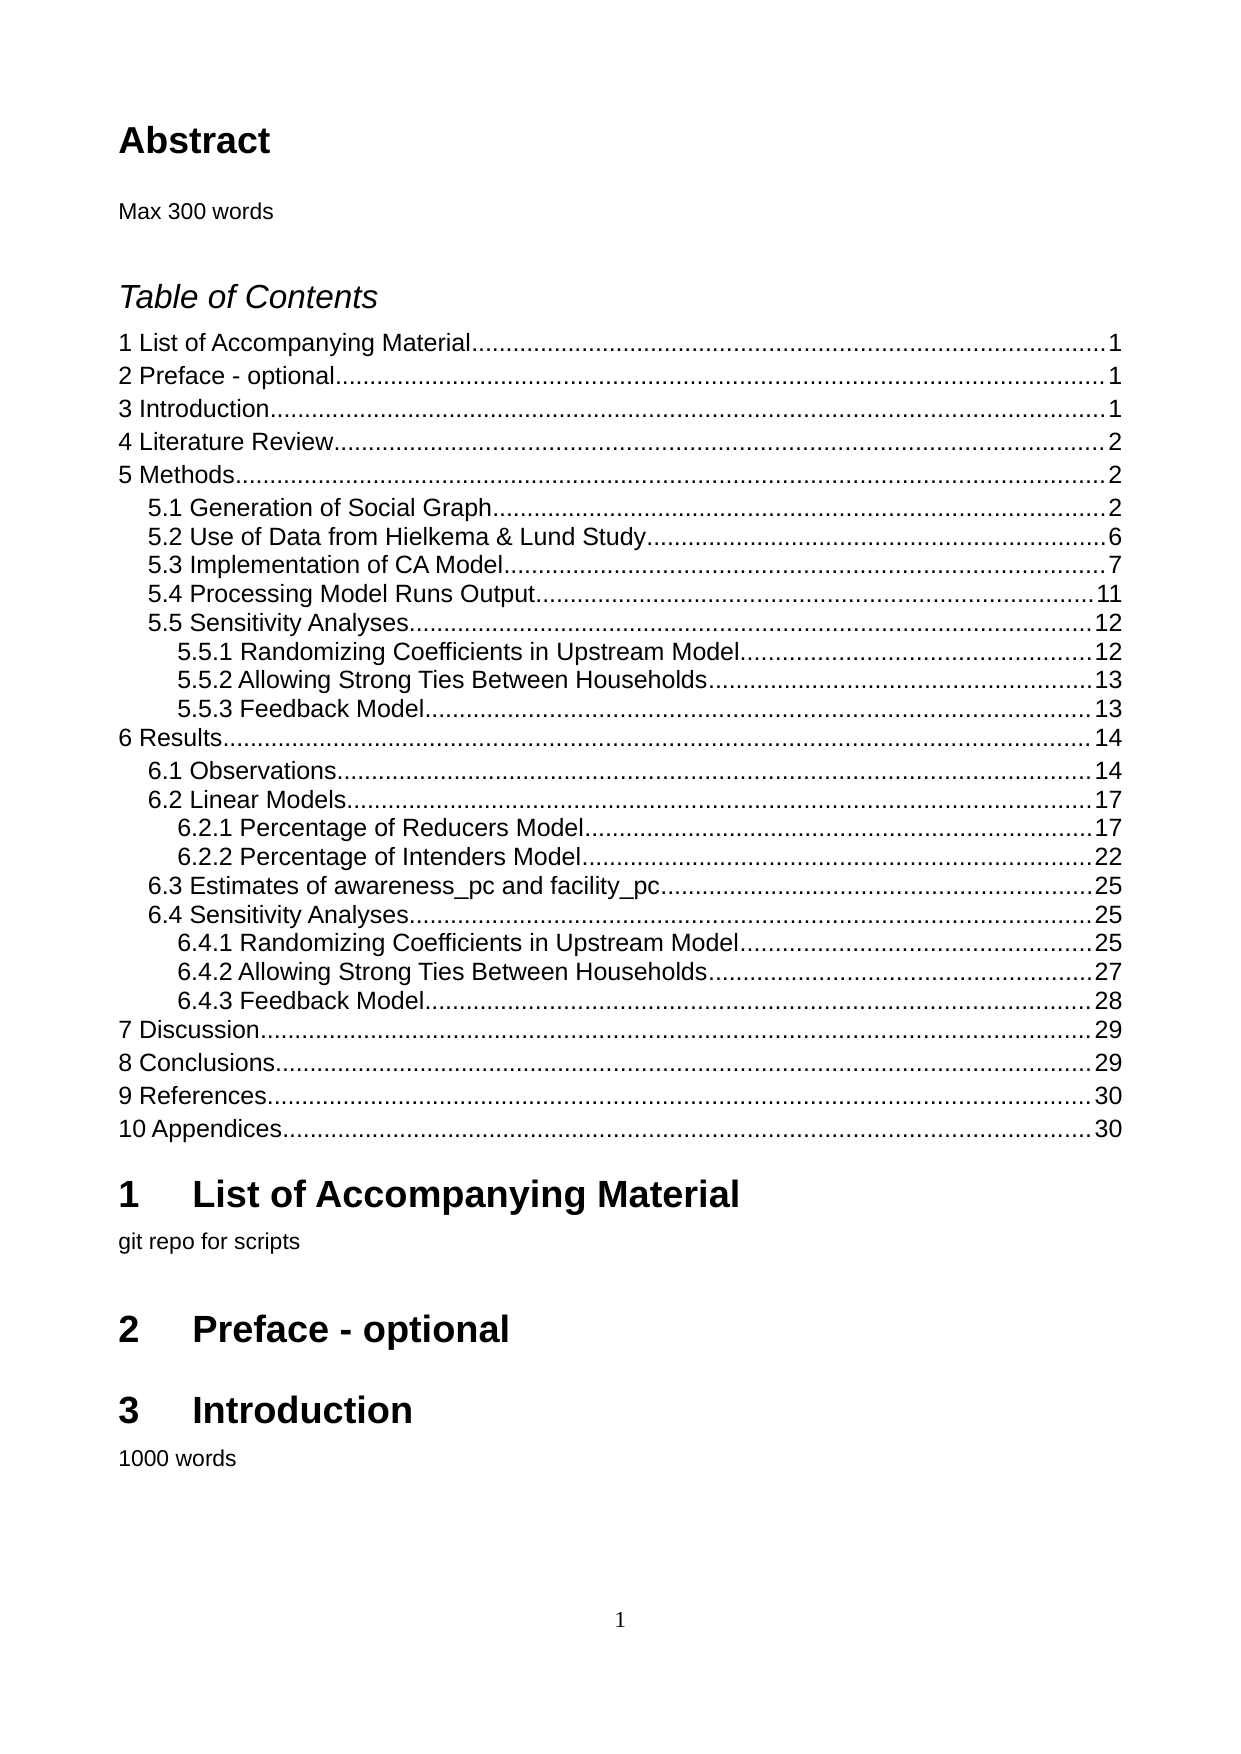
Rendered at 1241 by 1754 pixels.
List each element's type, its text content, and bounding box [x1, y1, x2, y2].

text 9 References 30 [118, 1081, 1122, 1109]
text 5.5.1 Randomizing Coefficients in Upstream Model 12 [177, 637, 1122, 665]
text 5.2 Use of Data from Hielkema & Lund Study 6 [148, 522, 1122, 550]
text 6.2.2 Percentage of Intenders Model 22 [177, 842, 1122, 871]
text 10 Appendices 30 [118, 1114, 1122, 1142]
text 1 List of Accompanying Material 1 [118, 328, 1122, 357]
text 5.5.3 Feedback Model 13 [177, 694, 1122, 723]
text 8 Conclusions 29 [118, 1048, 1122, 1076]
text 1000 words [118, 1444, 1122, 1471]
text 5.5 Sensitivity Analyses 12 [148, 608, 1122, 637]
text 6 Results 14 [118, 723, 1122, 752]
text 6.2 Linear Models 17 [148, 785, 1122, 813]
text Abstract [118, 118, 1122, 161]
text 5.1 Generation of Social Graph 2 [148, 493, 1122, 522]
text 2 Preface - optional 1 [118, 361, 1122, 389]
text 6.4.1 Randomizing Coefficients in Upstream Model 25 [177, 928, 1122, 957]
text 5 Methods 2 [118, 460, 1122, 489]
subtitle Introduction [118, 1388, 1122, 1432]
text 7 Discussion 29 [118, 1015, 1122, 1043]
subtitle Preface - optional [118, 1307, 1122, 1351]
text 6.4.3 Feedback Model 28 [177, 986, 1122, 1015]
text 6.1 Observations 14 [148, 756, 1122, 785]
text Max 300 words [118, 198, 1122, 224]
text 6.2.1 Percentage of Reducers Model 17 [177, 813, 1122, 842]
subtitle Table of Contents [118, 277, 1122, 315]
text 5.5.2 Allowing Strong Ties Between Households 13 [177, 665, 1122, 694]
text git repo for scripts [118, 1228, 1122, 1254]
text 4 Literature Review 2 [118, 427, 1122, 456]
text 5.4 Processing Model Runs Output 11 [148, 579, 1122, 608]
text 6.4 Sensitivity Analyses 25 [148, 900, 1122, 928]
subtitle List of Accompanying Material [118, 1172, 1122, 1215]
text 5.3 Implementation of CA Model 7 [148, 550, 1122, 579]
text 6.4.2 Allowing Strong Ties Between Households 27 [177, 957, 1122, 986]
text 6.3 Estimates of awareness_pc and facility_pc 25 [148, 871, 1122, 900]
text 3 Introduction 1 [118, 394, 1122, 423]
